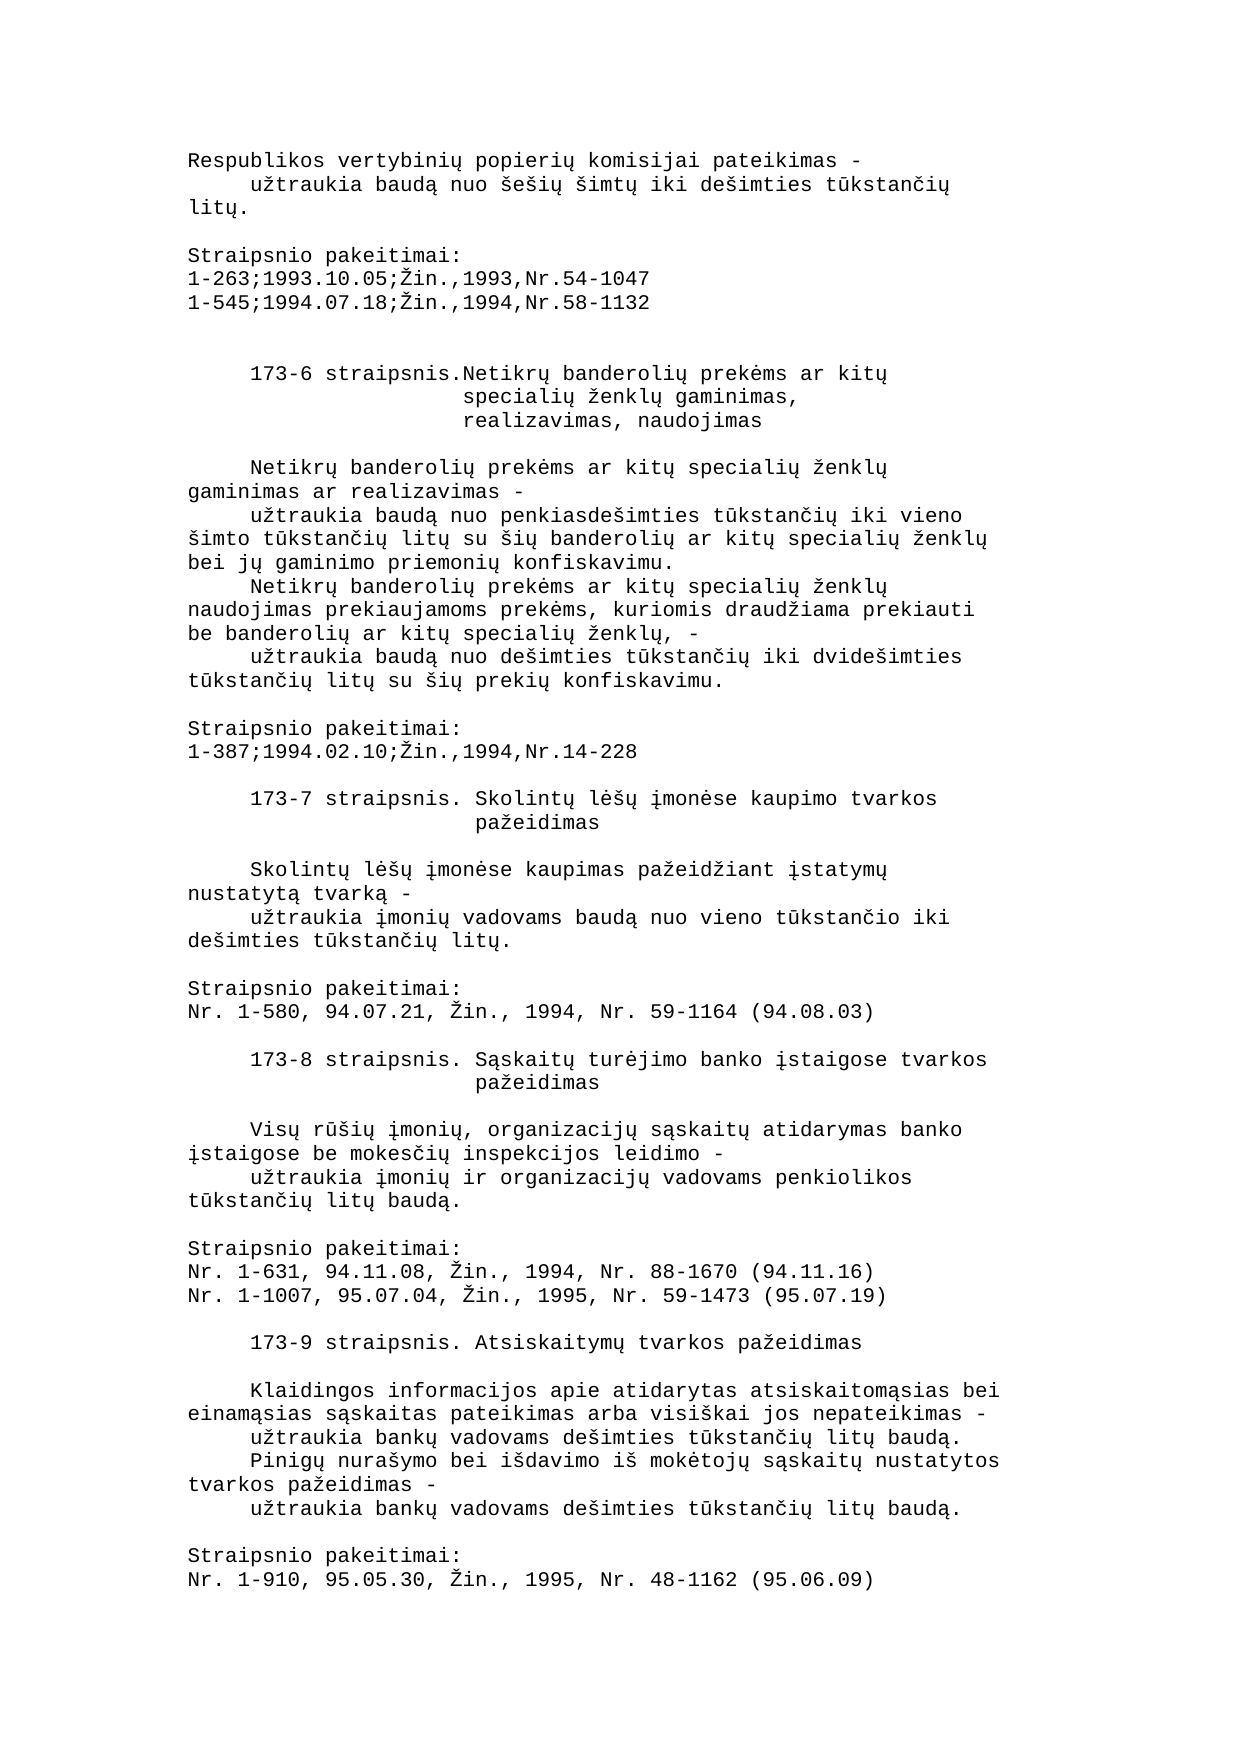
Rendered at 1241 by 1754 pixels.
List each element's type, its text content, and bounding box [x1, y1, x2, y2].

text einamąsias sąskaitas pateikimas arba visiškai jos nepateikimas - [187, 1403, 1053, 1427]
text 173-6 straipsnis.Netikrų banderolių prekėms ar kitų [187, 363, 1053, 386]
text užtraukia baudą nuo dešimties tūkstančių iki dvidešimties [187, 647, 1053, 670]
text gaminimas ar realizavimas - [187, 481, 1053, 505]
text bei jų gaminimo priemonių konfiskavimu. [187, 552, 1053, 576]
text tūkstančių litų su šių prekių konfiskavimu. [187, 670, 1053, 694]
text tūkstančių litų baudą. [187, 1190, 1053, 1214]
text realizavimas, naudojimas [187, 410, 1053, 434]
text Respublikos vertybinių popierių komisijai pateikimas - [187, 150, 1053, 174]
text užtraukia bankų vadovams dešimties tūkstančių litų baudą. [187, 1498, 1053, 1521]
text šimto tūkstančių litų su šių banderolių ar kitų specialių ženklų [187, 528, 1053, 552]
text Netikrų banderolių prekėms ar kitų specialių ženklų [187, 576, 1053, 599]
text Straipsnio pakeitimai: [187, 1545, 1053, 1569]
text litų. [187, 197, 1053, 221]
text tvarkos pažeidimas - [187, 1474, 1053, 1498]
text nustatytą tvarką - [187, 883, 1053, 907]
text pažeidimas [187, 812, 1053, 836]
text Visų rūšių įmonių, organizacijų sąskaitų atidarymas banko [187, 1119, 1053, 1143]
text 1-263;1993.10.05;Žin.,1993,Nr.54-1047 [187, 268, 1053, 292]
text dešimties tūkstančių litų. [187, 930, 1053, 954]
text užtraukia įmonių ir organizacijų vadovams penkiolikos [187, 1167, 1053, 1190]
text Netikrų banderolių prekėms ar kitų specialių ženklų [187, 457, 1053, 481]
text 173-8 straipsnis. Sąskaitų turėjimo banko įstaigose tvarkos [187, 1048, 1053, 1072]
text Nr. 1-580, 94.07.21, Žin., 1994, Nr. 59-1164 (94.08.03) [187, 1001, 1053, 1025]
text Straipsnio pakeitimai: [187, 244, 1053, 268]
text be banderolių ar kitų specialių ženklų, - [187, 623, 1053, 647]
text Straipsnio pakeitimai: [187, 1238, 1053, 1261]
text specialių ženklų gaminimas, [187, 386, 1053, 410]
text Nr. 1-1007, 95.07.04, Žin., 1995, Nr. 59-1473 (95.07.19) [187, 1285, 1053, 1309]
text įstaigose be mokesčių inspekcijos leidimo - [187, 1143, 1053, 1167]
text Pinigų nurašymo bei išdavimo iš mokėtojų sąskaitų nustatytos [187, 1451, 1053, 1474]
text užtraukia baudą nuo penkiasdešimties tūkstančių iki vieno [187, 505, 1053, 528]
text naudojimas prekiaujamoms prekėms, kuriomis draudžiama prekiauti [187, 599, 1053, 623]
text Straipsnio pakeitimai: [187, 978, 1053, 1001]
text Nr. 1-631, 94.11.08, Žin., 1994, Nr. 88-1670 (94.11.16) [187, 1261, 1053, 1285]
text užtraukia įmonių vadovams baudą nuo vieno tūkstančio iki [187, 907, 1053, 930]
text Klaidingos informacijos apie atidarytas atsiskaitomąsias bei [187, 1379, 1053, 1403]
text 173-9 straipsnis. Atsiskaitymų tvarkos pažeidimas [187, 1332, 1053, 1356]
text Straipsnio pakeitimai: [187, 717, 1053, 741]
text užtraukia baudą nuo šešių šimtų iki dešimties tūkstančių [187, 174, 1053, 197]
text 1-387;1994.02.10;Žin.,1994,Nr.14-228 [187, 741, 1053, 765]
text 173-7 straipsnis. Skolintų lėšų įmonėse kaupimo tvarkos [187, 788, 1053, 812]
text Nr. 1-910, 95.05.30, Žin., 1995, Nr. 48-1162 (95.06.09) [187, 1569, 1053, 1592]
text Skolintų lėšų įmonėse kaupimas pažeidžiant įstatymų [187, 859, 1053, 883]
text pažeidimas [187, 1072, 1053, 1096]
text 1-545;1994.07.18;Žin.,1994,Nr.58-1132 [187, 292, 1053, 316]
text užtraukia bankų vadovams dešimties tūkstančių litų baudą. [187, 1427, 1053, 1451]
